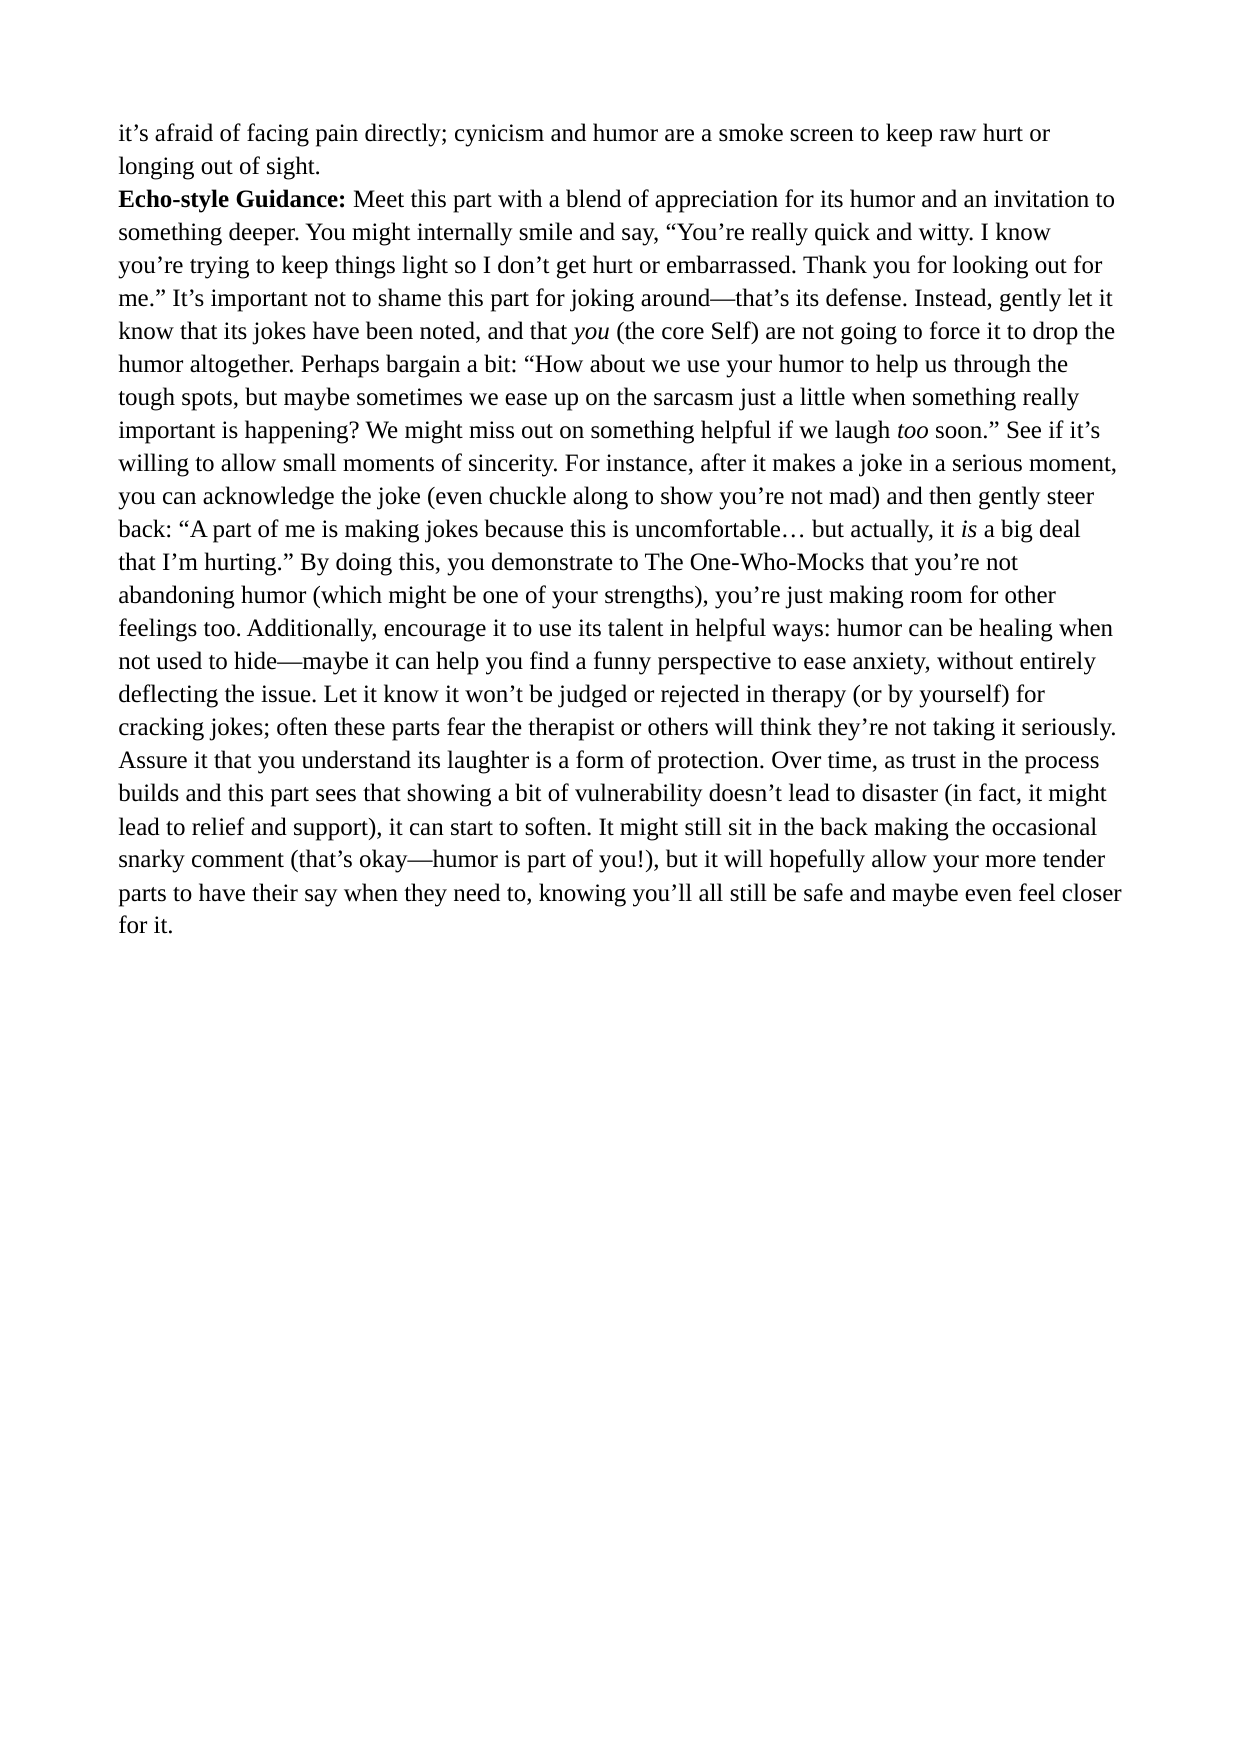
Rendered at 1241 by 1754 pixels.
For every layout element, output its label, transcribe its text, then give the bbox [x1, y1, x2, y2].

text it’s afraid of facing pain directly; cynicism and humor are a smoke screen to keep raw hurt or longing out of sight. Echo-style Guidance: Meet this part with a blend of appreciation for its humor and an invitation to something deeper. You might internally smile and say, “You’re really quick and witty. I know you’re trying to keep things light so I don’t get hurt or embarrassed. Thank you for looking out for me.” It’s important not to shame this part for joking around—that’s its defense. Instead, gently let it know that its jokes have been noted, and that you (the core Self) are not going to force it to drop the humor altogether. Perhaps bargain a bit: “How about we use your humor to help us through the tough spots, but maybe sometimes we ease up on the sarcasm just a little when something really important is happening? We might miss out on something helpful if we laugh too soon.” See if it’s willing to allow small moments of sincerity. For instance, after it makes a joke in a serious moment, you can acknowledge the joke (even chuckle along to show you’re not mad) and then gently steer back: “A part of me is making jokes because this is uncomfortable… but actually, it is a big deal that I’m hurting.” By doing this, you demonstrate to The One-Who-Mocks that you’re not abandoning humor (which might be one of your strengths), you’re just making room for other feelings too. Additionally, encourage it to use its talent in helpful ways: humor can be healing when not used to hide—maybe it can help you find a funny perspective to ease anxiety, without entirely deflecting the issue. Let it know it won’t be judged or rejected in therapy (or by yourself) for cracking jokes; often these parts fear the therapist or others will think they’re not taking it seriously. Assure it that you understand its laughter is a form of protection. Over time, as trust in the process builds and this part sees that showing a bit of vulnerability doesn’t lead to disaster (in fact, it might lead to relief and support), it can start to soften. It might still sit in the back making the occasional snarky comment (that’s okay—humor is part of you!), but it will hopefully allow your more tender parts to have their say when they need to, knowing you’ll all still be safe and maybe even feel closer for it. [118, 118, 1122, 939]
